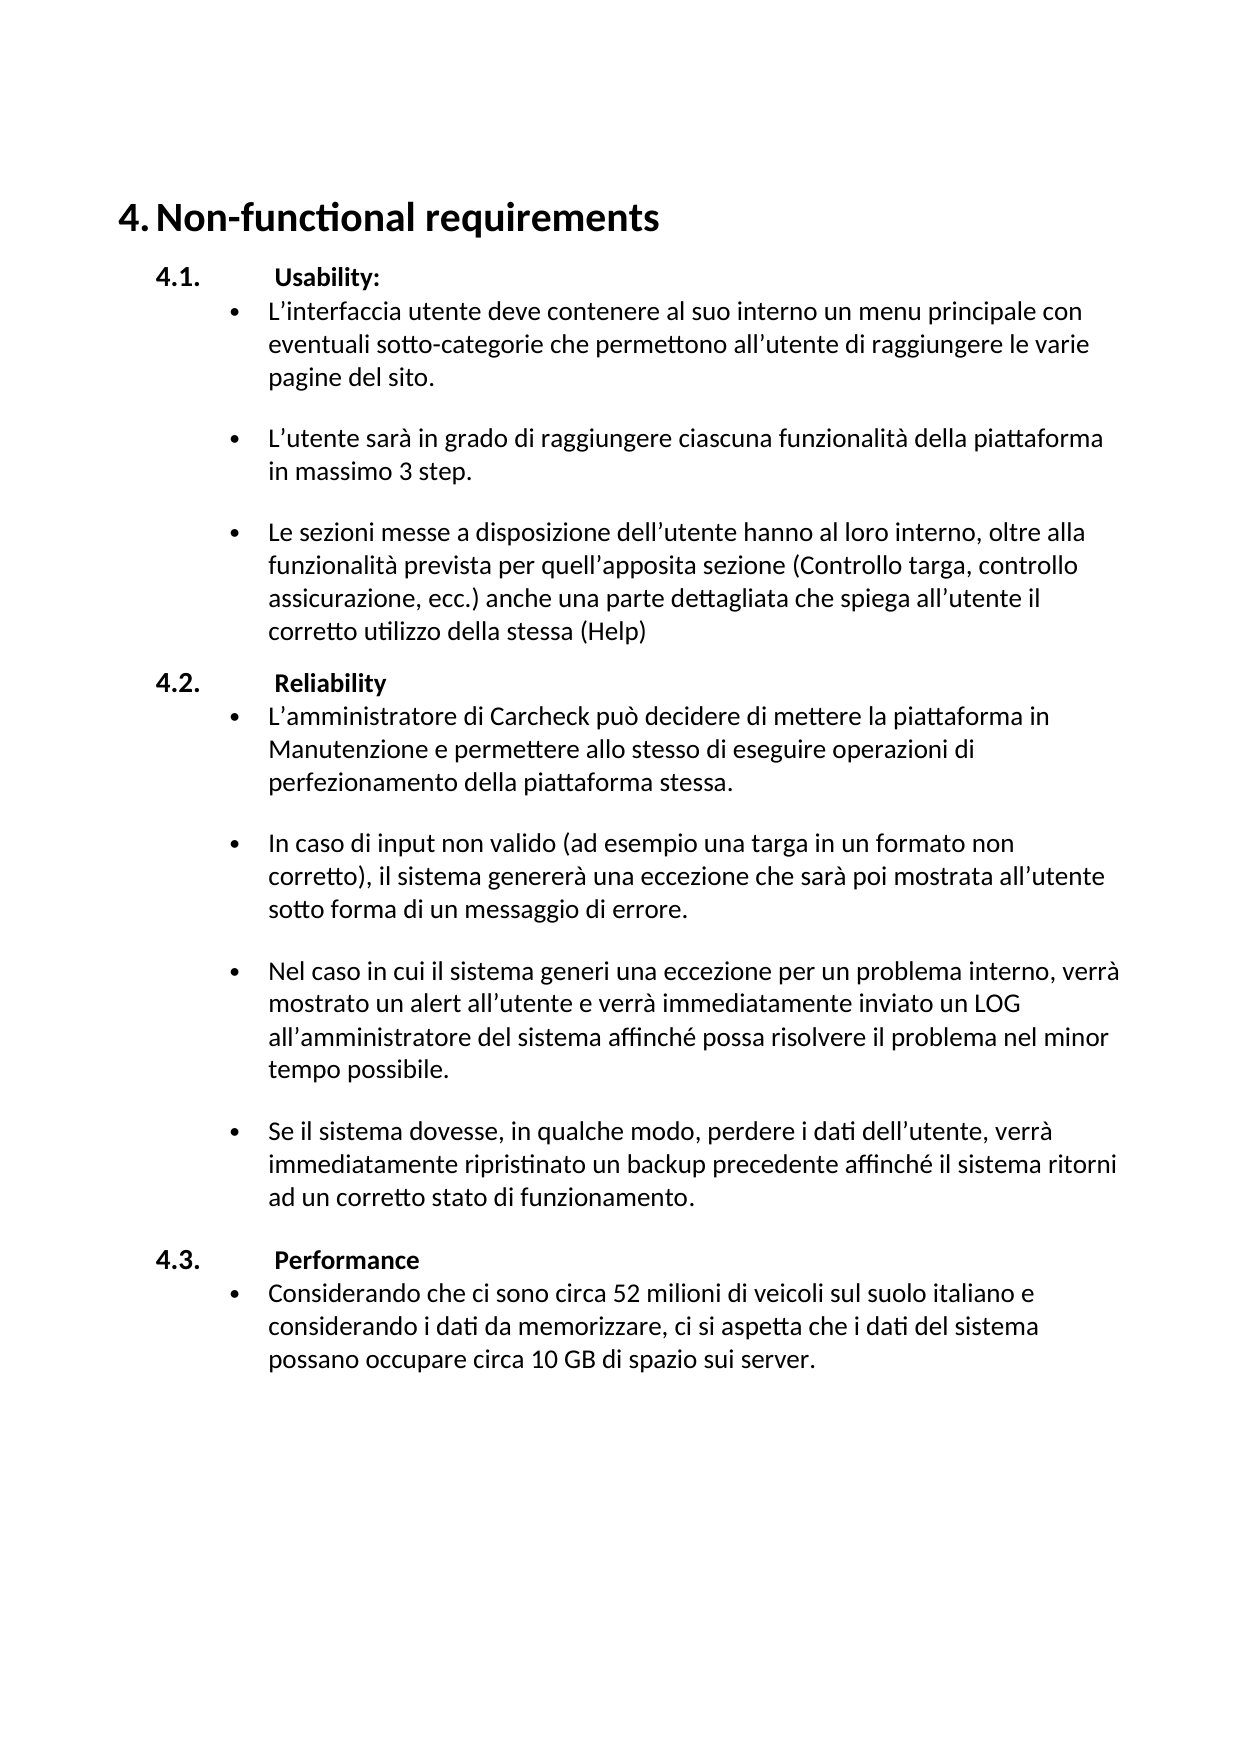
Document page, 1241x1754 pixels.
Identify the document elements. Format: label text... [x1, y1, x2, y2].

list Non-functional requirements [118, 191, 1122, 242]
list Usability: [156, 258, 1122, 294]
list Performance [156, 1241, 1122, 1276]
list Se il sistema dovesse, in qualche modo, perdere i dati dell’utente, verrà immediatamente ripristinato un backup precedente affinché il sistema ritorni ad un corretto stato di funzionamento. [231, 1114, 1122, 1241]
list Le sezioni messe a disposizione dell’utente hanno al loro interno, oltre alla funzionalità prevista per quell’apposita sezione (Controllo targa, controllo assicurazione, ecc.) anche una parte dettagliata che spiega all’utente il corretto utilizzo della stessa (Help) [231, 515, 1122, 647]
list In caso di input non valido (ad esempio una targa in un formato non corretto), il sistema genererà una eccezione che sarà poi mostrata all’utente sotto forma di un messaggio di errore. [231, 827, 1122, 954]
list Considerando che ci sono circa 52 milioni di veicoli sul suolo italiano e considerando i dati da memorizzare, ci si aspetta che i dati del sistema possano occupare circa 10 GB di spazio sui server. [231, 1276, 1122, 1376]
list Nel caso in cui il sistema generi una eccezione per un problema interno, verrà mostrato un alert all’utente e verrà immediatamente inviato un LOG all’amministratore del sistema affinché possa risolvere il problema nel minor tempo possibile. [231, 954, 1122, 1114]
list Reliability [156, 664, 1122, 699]
list L’amministratore di Carcheck può decidere di mettere la piattaforma in Manutenzione e permettere allo stesso di eseguire operazioni di perfezionamento della piattaforma stessa. [231, 699, 1122, 827]
list L’utente sarà in grado di raggiungere ciascuna funzionalità della piattaforma in massimo 3 step. [231, 421, 1122, 515]
list L’interfaccia utente deve contenere al suo interno un menu principale con eventuali sotto-categorie che permettono all’utente di raggiungere le varie pagine del sito. [231, 294, 1122, 421]
